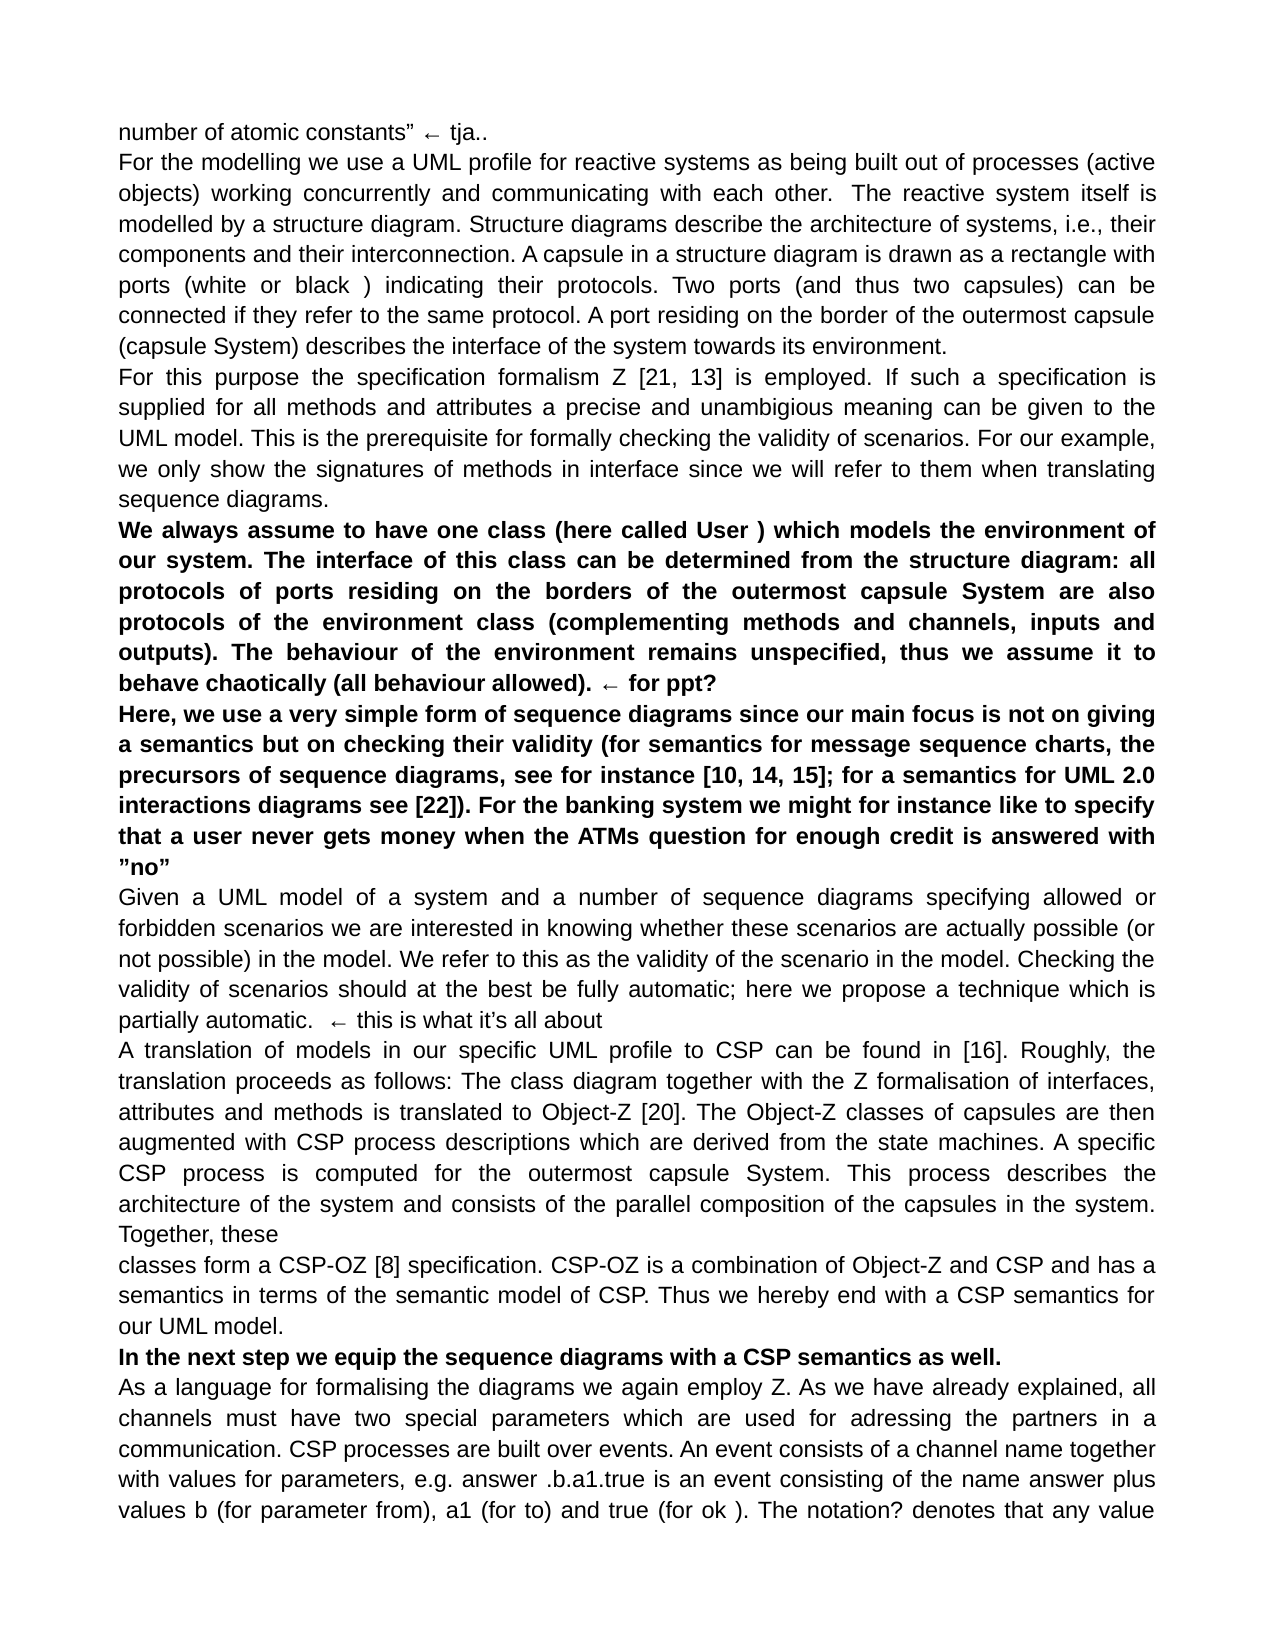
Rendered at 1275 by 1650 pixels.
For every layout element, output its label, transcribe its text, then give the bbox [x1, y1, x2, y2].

text We always assume to have one class (here called User ) which models the environment of our system. The interface of this class can be determined from the structure diagram: all protocols of ports residing on the borders of the outermost capsule System are also protocols of the environment class (complementing methods and channels, inputs and outputs). The behaviour of the environment remains unspecified, thus we assume it to behave chaotically (all behaviour allowed). ← for ppt? [118, 516, 1157, 696]
text Here, we use a very simple form of sequence diagrams since our main focus is not on giving a semantics but on checking their validity (for semantics for message sequence charts, the precursors of sequence diagrams, see for instance [10, 14, 15]; for a semantics for UML 2.0 interactions diagrams see [22]). For the banking system we might for instance like to specify that a user never gets money when the ATMs question for enough credit is answered with ”no” [118, 700, 1157, 880]
text Given a UML model of a system and a number of sequence diagrams specifying allowed or forbidden scenarios we are interested in knowing whether these scenarios are actually possible (or not possible) in the model. We refer to this as the validity of the scenario in the model. Checking the validity of scenarios should at the best be fully automatic; here we propose a technique which is partially automatic. ← this is what it’s all about [118, 884, 1157, 1033]
text For the modelling we use a UML profile for reactive systems as being built out of processes (active objects) working concurrently and communicating with each other. The reactive system itself is modelled by a structure diagram. Structure diagrams describe the architecture of systems, i.e., their components and their interconnection. A capsule in a structure diagram is drawn as a rectangle with ports (white or black ) indicating their protocols. Two ports (and thus two capsules) can be connected if they refer to the same protocol. A port residing on the border of the outermost capsule (capsule System) describes the interface of the system towards its environment. [118, 149, 1157, 359]
text A translation of models in our specific UML profile to CSP can be found in [16]. Roughly, the translation proceeds as follows: The class diagram together with the Z formalisation of interfaces, attributes and methods is translated to Object-Z [20]. The Object-Z classes of capsules are then augmented with CSP process descriptions which are derived from the state machines. A specific CSP process is computed for the outermost capsule System. This process describes the architecture of the system and consists of the parallel composition of the capsules in the system. Together, these [118, 1037, 1157, 1247]
text For this purpose the specification formalism Z [21, 13] is employed. If such a specification is supplied for all methods and attributes a precise and unambigious meaning can be given to the UML model. This is the prerequisite for formally checking the validity of scenarios. For our example, we only show the signatures of methods in interface since we will refer to them when translating sequence diagrams. [118, 363, 1157, 512]
text In the next step we equip the sequence diagrams with a CSP semantics as well. [118, 1343, 1157, 1370]
text As a language for formalising the diagrams we again employ Z. As we have already explained, all channels must have two special parameters which are used for adressing the partners in a communication. CSP processes are built over events. An event consists of a channel name together with values for parameters, e.g. answer .b.a1.true is an event consisting of the name answer plus values b (for parameter from), a1 (for to) and true (for ok ). The notation? denotes that any value [118, 1374, 1157, 1523]
text classes form a CSP-OZ [8] specification. CSP-OZ is a combination of Object-Z and CSP and has a semantics in terms of the semantic model of CSP. Thus we hereby end with a CSP semantics for our UML model. [118, 1251, 1157, 1339]
text number of atomic constants” ← tja.. [118, 118, 1157, 145]
